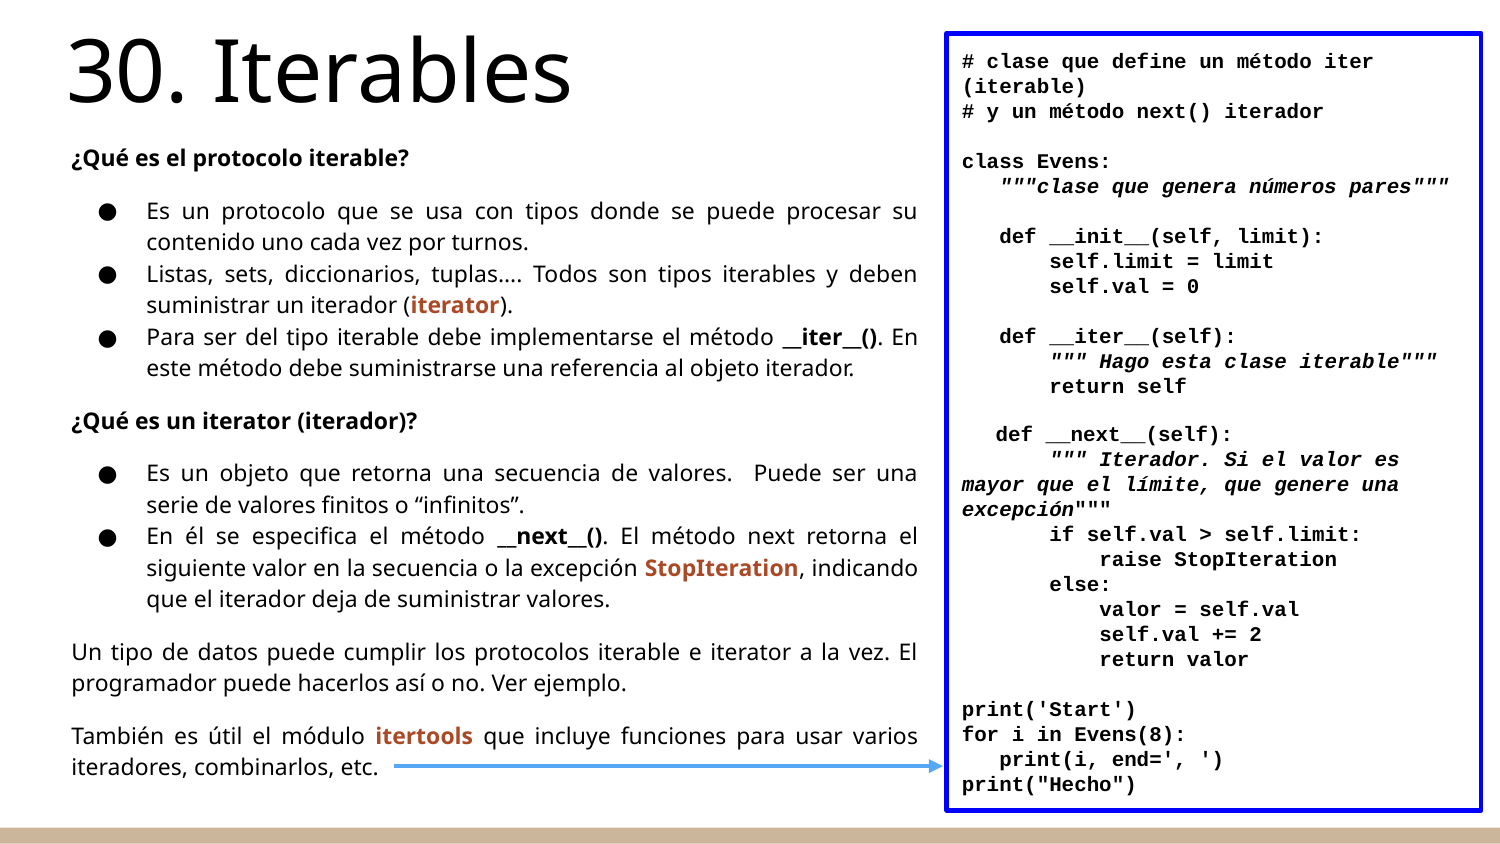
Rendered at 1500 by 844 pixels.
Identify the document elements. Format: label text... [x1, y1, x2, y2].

text_box # clase que define un método iter (iterable) # y un método next() iterador class Evens: """clase que genera números pares""" def __init__(self, limit): self.limit = limit self.val = 0 def __iter__(self): """ Hago esta clase iterable""" return self def __next__(self): """ Iterador. Si el valor es mayor que el límite, que genere una excepción""" if self.val > self.limit: raise StopIteration else: valor = self.val self.val += 2 return valor print('Start') for i in Evens(8): print(i, end=', ') print("Hecho") [946, 33, 1482, 811]
text_box ¿Qué es el protocolo iterable? Es un protocolo que se usa con tipos donde se puede procesar su contenido uno cada vez por turnos. Listas, sets, diccionarios, tuplas…. Todos son tipos iterables y deben suministrar un iterador (iterator). Para ser del tipo iterable debe implementarse el método __iter__(). En este método debe suministrarse una referencia al objeto iterador. ¿Qué es un iterator (iterador)? Es un objeto que retorna una secuencia de valores. Puede ser una serie de valores finitos o “infinitos”. En él se especifica el método __next__(). El método next retorna el siguiente valor en la secuencia o la excepción StopIteration, indicando que el iterador deja de suministrar valores. Un tipo de datos puede cumplir los protocolos iterable e iterator a la vez. El programador puede hacerlos así o no. Ver ejemplo. También es útil el módulo itertools que incluye funciones para usar varios iteradores, combinarlos, etc. [56, 123, 934, 797]
title 30. Iterables [51, 41, 946, 135]
